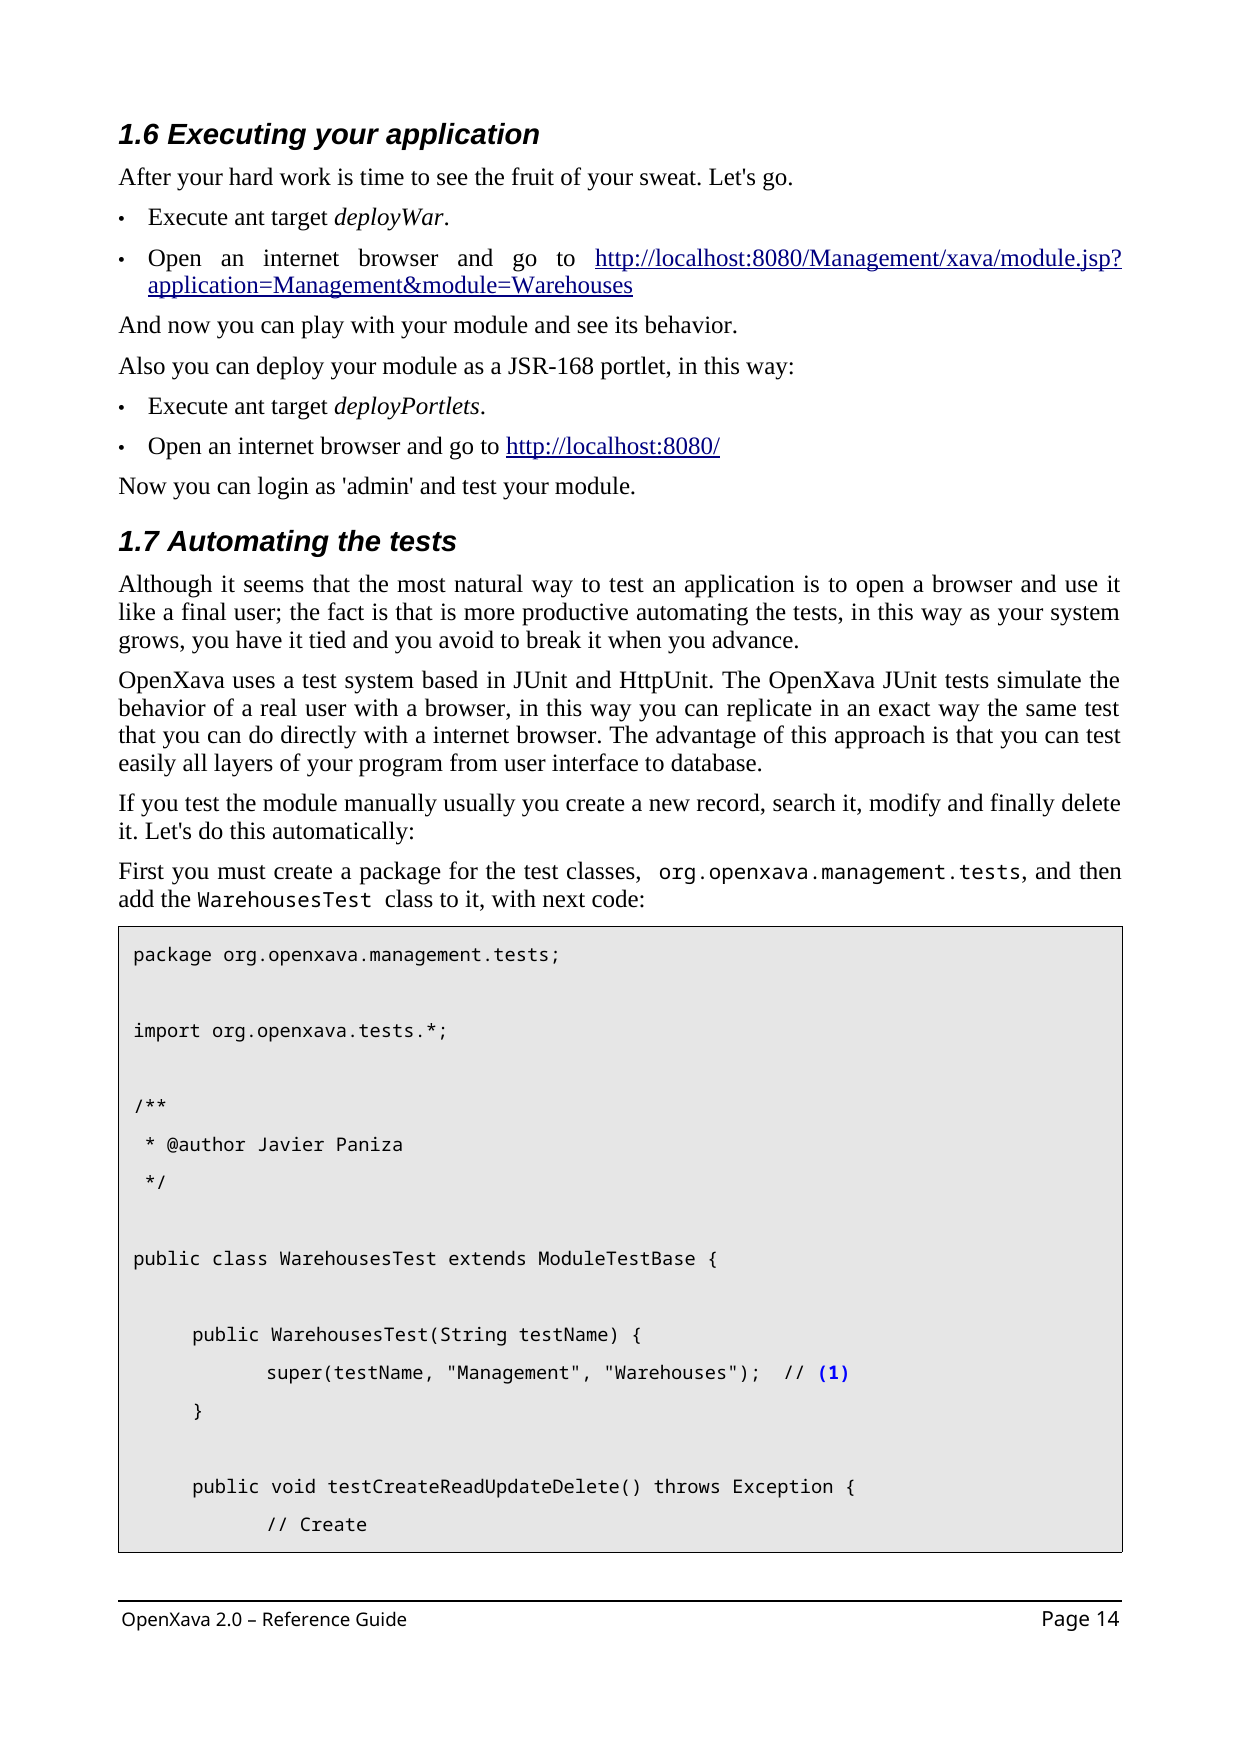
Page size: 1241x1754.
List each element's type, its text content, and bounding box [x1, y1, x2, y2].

list Execute ant target deployPortlets. [118, 392, 1122, 420]
text * @author Javier Paniza [119, 1116, 1122, 1154]
text Although it seems that the most natural way to test an application is to open a browser and use it like a final user; the fact is that is more productive automating the tests, in this way as your system grows, you have it tied and you avoid to break it when you advance. [118, 570, 1122, 653]
text public class WarehousesTest extends ModuleTestBase { [119, 1230, 1122, 1268]
text public void testCreateReadUpdateDelete() throws Exception { [119, 1458, 1122, 1497]
text public WarehousesTest(String testName) { [119, 1306, 1122, 1344]
text */ [119, 1154, 1122, 1192]
text package org.openxava.management.tests; [119, 927, 1122, 964]
list Open an internet browser and go to http://localhost:8080/Management/xava/module.jsp?application=Management&module=Warehouses [118, 244, 1122, 299]
text import org.openxava.tests.*; [119, 1002, 1122, 1040]
text If you test the module manually usually you create a new record, search it, modify and finally delete it. Let's do this automatically: [118, 789, 1122, 845]
text /** [119, 1078, 1122, 1116]
list Execute ant target deployWar. [118, 203, 1122, 231]
list Open an internet browser and go to http://localhost:8080/ [118, 432, 1122, 460]
text Now you can login as 'admin' and test your module. [118, 472, 1122, 500]
text OpenXava uses a test system based in JUnit and HttpUnit. The OpenXava JUnit tests simulate the behavior of a real user with a browser, in this way you can replicate in an exact way the same test that you can do directly with a internet browser. The advantage of this approach is that you can test easily all layers of your program from user interface to database. [118, 666, 1122, 777]
text Also you can deploy your module as a JSR-168 portlet, in this way: [118, 352, 1122, 379]
subtitle Automating the tests [118, 525, 1122, 558]
text // Create [119, 1497, 1122, 1552]
text } [119, 1382, 1122, 1421]
subtitle Executing your application [118, 118, 1122, 151]
text After your hard work is time to see the fruit of your sweat. Let's go. [118, 163, 1122, 191]
text First you must create a package for the test classes, org.openxava.management.tests, and then add the WarehousesTest class to it, with next code: [118, 857, 1122, 914]
text And now you can play with your module and see its behavior. [118, 312, 1122, 339]
text super(testName, "Management", "Warehouses"); // (1) [119, 1344, 1122, 1382]
